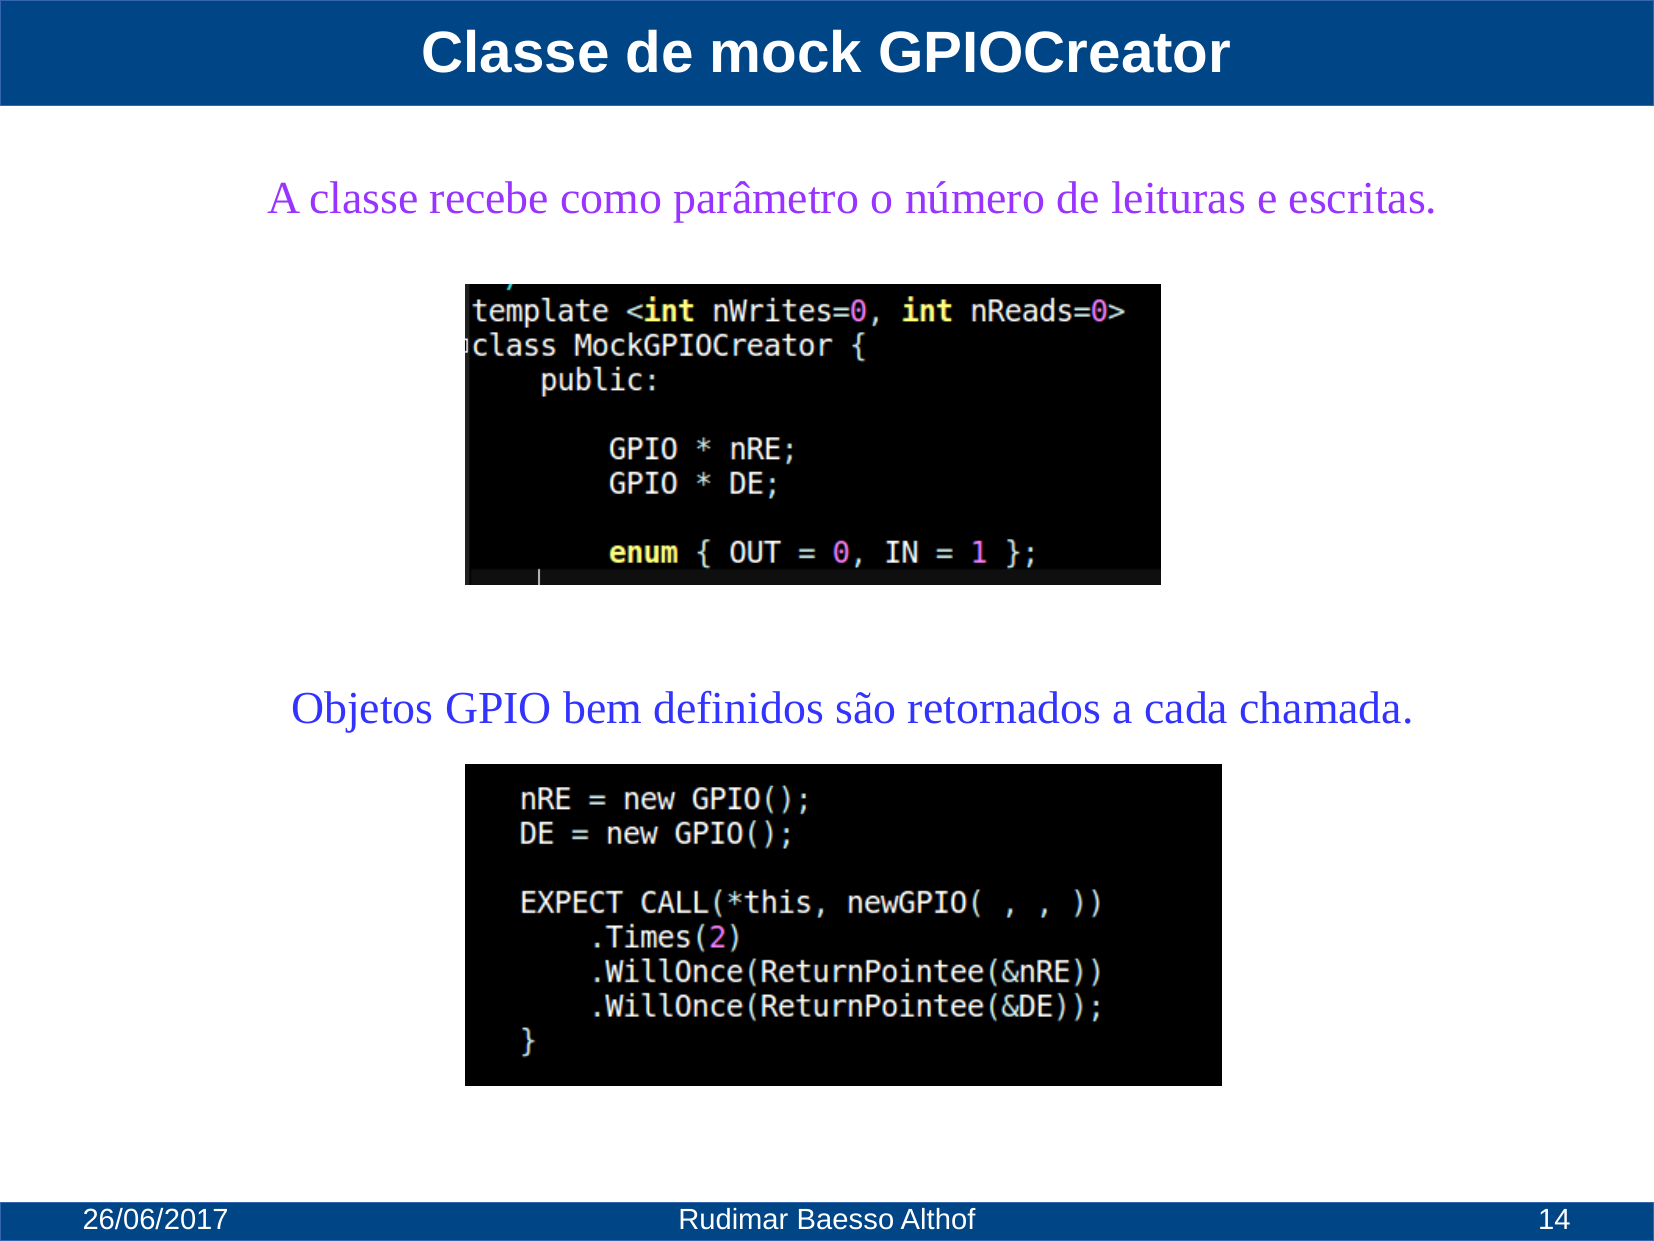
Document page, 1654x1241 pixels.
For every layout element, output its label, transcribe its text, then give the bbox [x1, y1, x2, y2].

text_box Objetos GPIO bem definidos são retornados a cada chamada. [180, 675, 1456, 750]
picture [465, 284, 1161, 585]
picture [465, 764, 1222, 1086]
title Classe de mock GPIOCreator [0, 0, 1654, 106]
text_box A classe recebe como parâmetro o número de leituras e escritas. [180, 165, 1456, 241]
